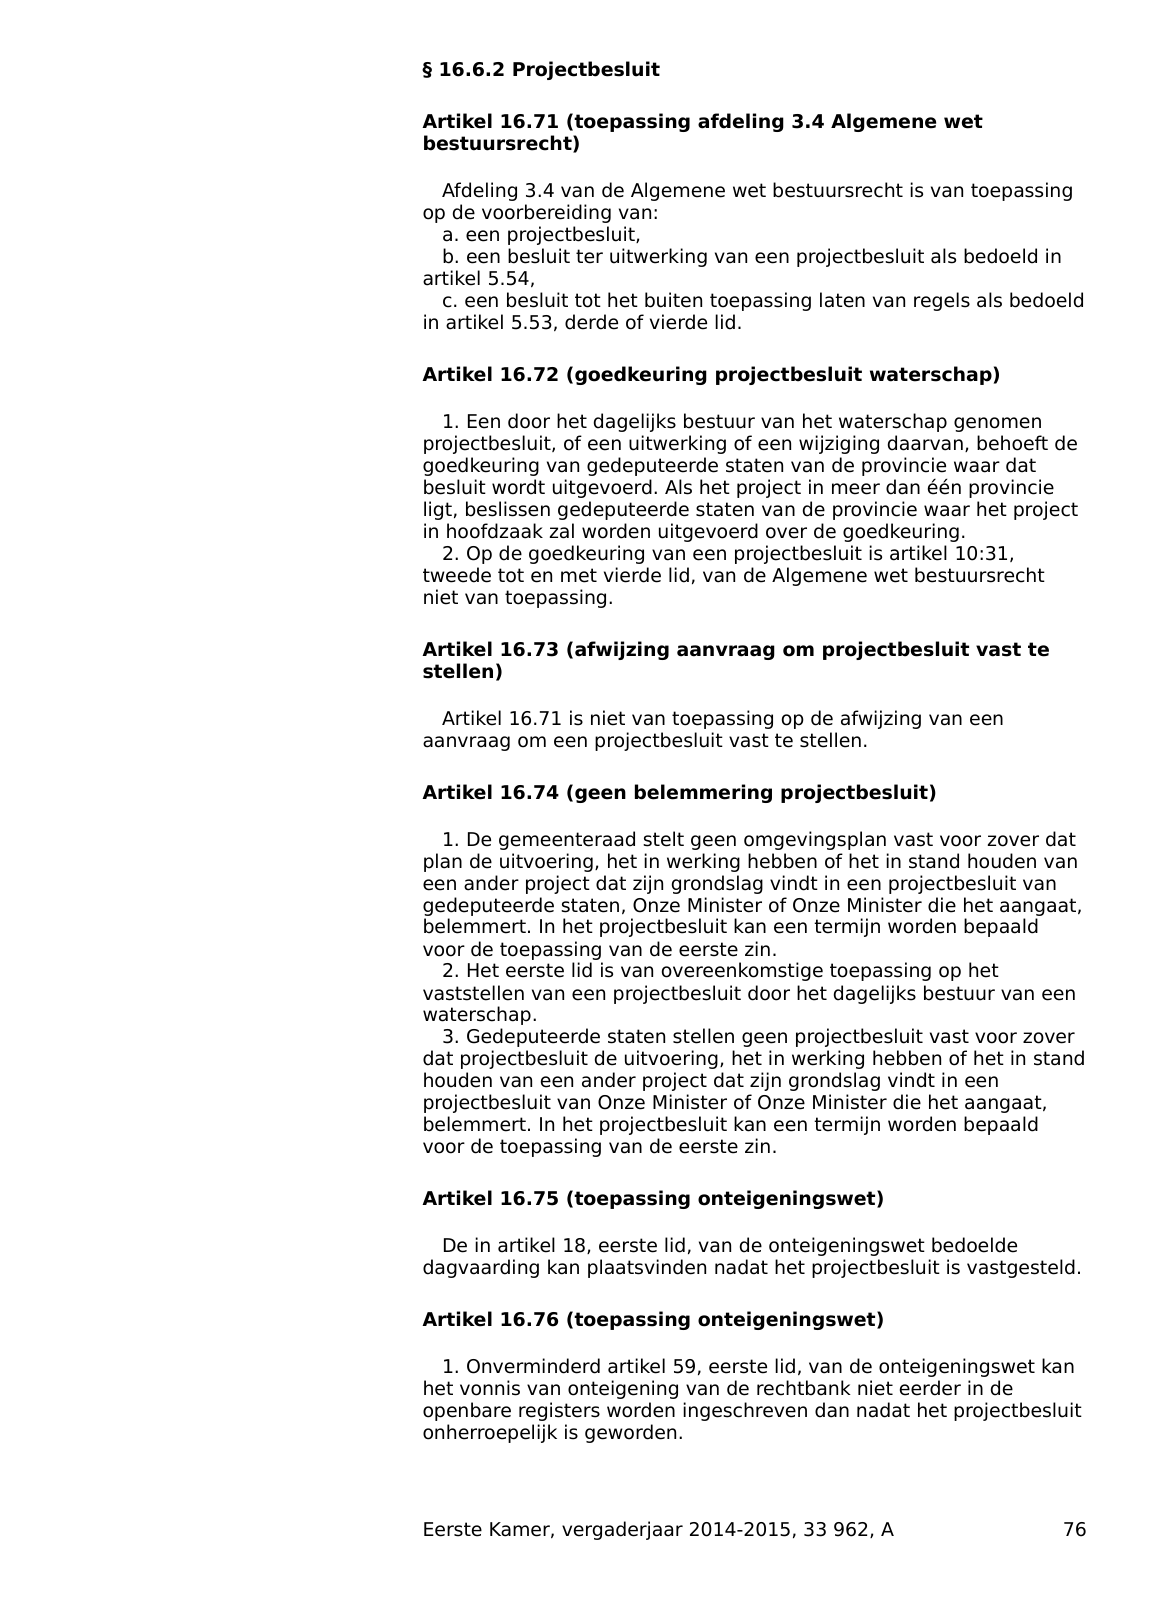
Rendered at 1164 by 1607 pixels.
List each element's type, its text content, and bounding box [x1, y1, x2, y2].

text 2. Op de goedkeuring van een projectbesluit is artikel 10:31, tweede tot en met vierde lid, van de Algemene wet bestuursrecht niet van toepassing. [422, 543, 1087, 609]
text 1. Een door het dagelijks bestuur van het waterschap genomen projectbesluit, of een uitwerking of een wijziging daarvan, behoeft de goedkeuring van gedeputeerde staten van de provincie waar dat besluit wordt uitgevoerd. Als het project in meer dan één provincie ligt, beslissen gedeputeerde staten van de provincie waar het project in hoofdzaak zal worden uitgevoerd over de goedkeuring. [422, 411, 1087, 543]
text 1. Onverminderd artikel 59, eerste lid, van de onteigeningswet kan het vonnis van onteigening van de rechtbank niet eerder in de openbare registers worden ingeschreven dan nadat het projectbesluit onherroepelijk is geworden. [422, 1356, 1087, 1444]
text 2. Het eerste lid is van overeenkomstige toepassing op het vaststellen van een projectbesluit door het dagelijks bestuur van een waterschap. [422, 960, 1087, 1026]
subtitle Artikel 16.71 (toepassing afdeling 3.4 Algemene wet bestuursrecht) [422, 111, 1087, 155]
text 1. De gemeenteraad stelt geen omgevingsplan vast voor zover dat plan de uitvoering, het in werking hebben of het in stand houden van een ander project dat zijn grondslag vindt in een projectbesluit van gedeputeerde staten, Onze Minister of Onze Minister die het aangaat, belemmert. In het projectbesluit kan een termijn worden bepaald voor de toepassing van de eerste zin. [422, 828, 1087, 960]
text Artikel 16.71 is niet van toepassing op de afwijzing van een aanvraag om een projectbesluit vast te stellen. [422, 708, 1087, 752]
subtitle Artikel 16.74 (geen belemmering projectbesluit) [422, 782, 1087, 803]
subtitle § 16.6.2 Projectbesluit [422, 59, 1087, 81]
subtitle Artikel 16.76 (toepassing onteigeningswet) [422, 1309, 1087, 1331]
text a. een projectbesluit, [422, 224, 1087, 246]
text b. een besluit ter uitwerking van een projectbesluit als bedoeld in artikel 5.54, [422, 246, 1087, 290]
subtitle Artikel 16.72 (goedkeuring projectbesluit waterschap) [422, 364, 1087, 386]
text 3. Gedeputeerde staten stellen geen projectbesluit vast voor zover dat projectbesluit de uitvoering, het in werking hebben of het in stand houden van een ander project dat zijn grondslag vindt in een projectbesluit van Onze Minister of Onze Minister die het aangaat, belemmert. In het projectbesluit kan een termijn worden bepaald voor de toepassing van de eerste zin. [422, 1026, 1087, 1158]
subtitle Artikel 16.73 (afwijzing aanvraag om projectbesluit vast te stellen) [422, 639, 1087, 683]
text c. een besluit tot het buiten toepassing laten van regels als bedoeld in artikel 5.53, derde of vierde lid. [422, 290, 1087, 334]
subtitle Artikel 16.75 (toepassing onteigeningswet) [422, 1188, 1087, 1210]
text Afdeling 3.4 van de Algemene wet bestuursrecht is van toepassing op de voorbereiding van: [422, 180, 1087, 224]
text De in artikel 18, eerste lid, van de onteigeningswet bedoelde dagvaarding kan plaatsvinden nadat het projectbesluit is vastgesteld. [422, 1235, 1087, 1279]
